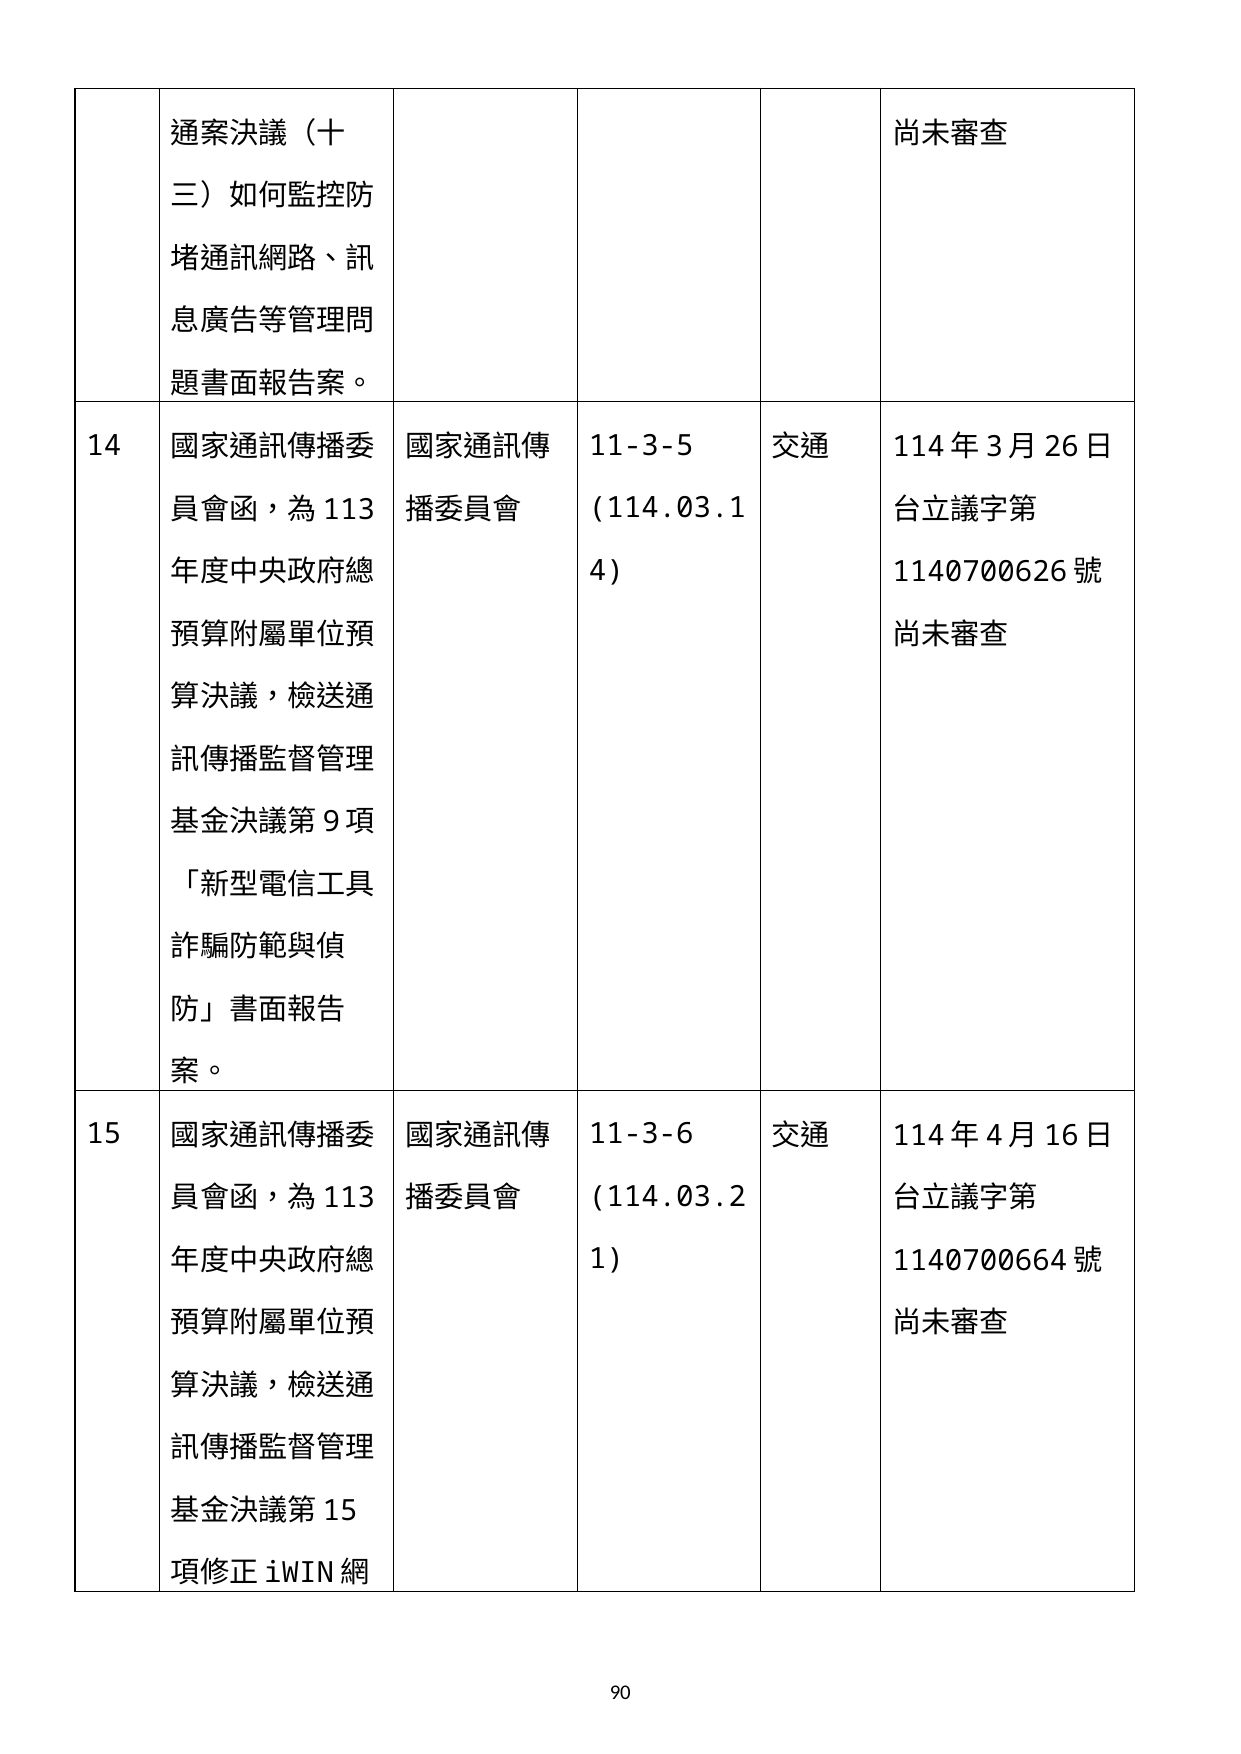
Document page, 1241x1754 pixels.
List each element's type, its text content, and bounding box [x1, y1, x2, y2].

table_cell 通案決議（十三）如何監控防堵通訊網路、訊息廣告等管理問題書面報告案。 [160, 89, 393, 401]
table_cell [761, 89, 880, 401]
table_cell 國家通訊傳播委員會函，為113年度中央政府總預算附屬單位預算決議，檢送通訊傳播監督管理基金決議第9項「新型電信工具詐騙防範與偵防」書面報告案。 [160, 402, 393, 1090]
table_cell 14 [76, 402, 159, 1090]
table_cell 15 [76, 1091, 159, 1591]
table_cell [76, 89, 159, 401]
table_cell [578, 89, 760, 401]
table_cell 114年3月26日 台立議字第1140700626號 尚未審查 [881, 402, 1134, 1090]
table_cell [394, 89, 577, 401]
table_cell 尚未審查 [881, 89, 1134, 401]
table_cell 國家通訊傳播委員會 [394, 1091, 577, 1591]
table_cell 國家通訊傳播委員會 [394, 402, 577, 1090]
table_cell 11-3-5 (114.03.14) [578, 402, 760, 1090]
table_cell 交通 [761, 402, 880, 1090]
table_cell 國家通訊傳播委員會函，為113年度中央政府總預算附屬單位預算決議，檢送通訊傳播監督管理基金決議第15項修正iWIN網 [160, 1091, 393, 1591]
table_cell 114年4月16日 台立議字第1140700664號 尚未審查 [881, 1091, 1134, 1591]
table_cell 交通 [761, 1091, 880, 1591]
table_cell 11-3-6 (114.03.21) [578, 1091, 760, 1591]
